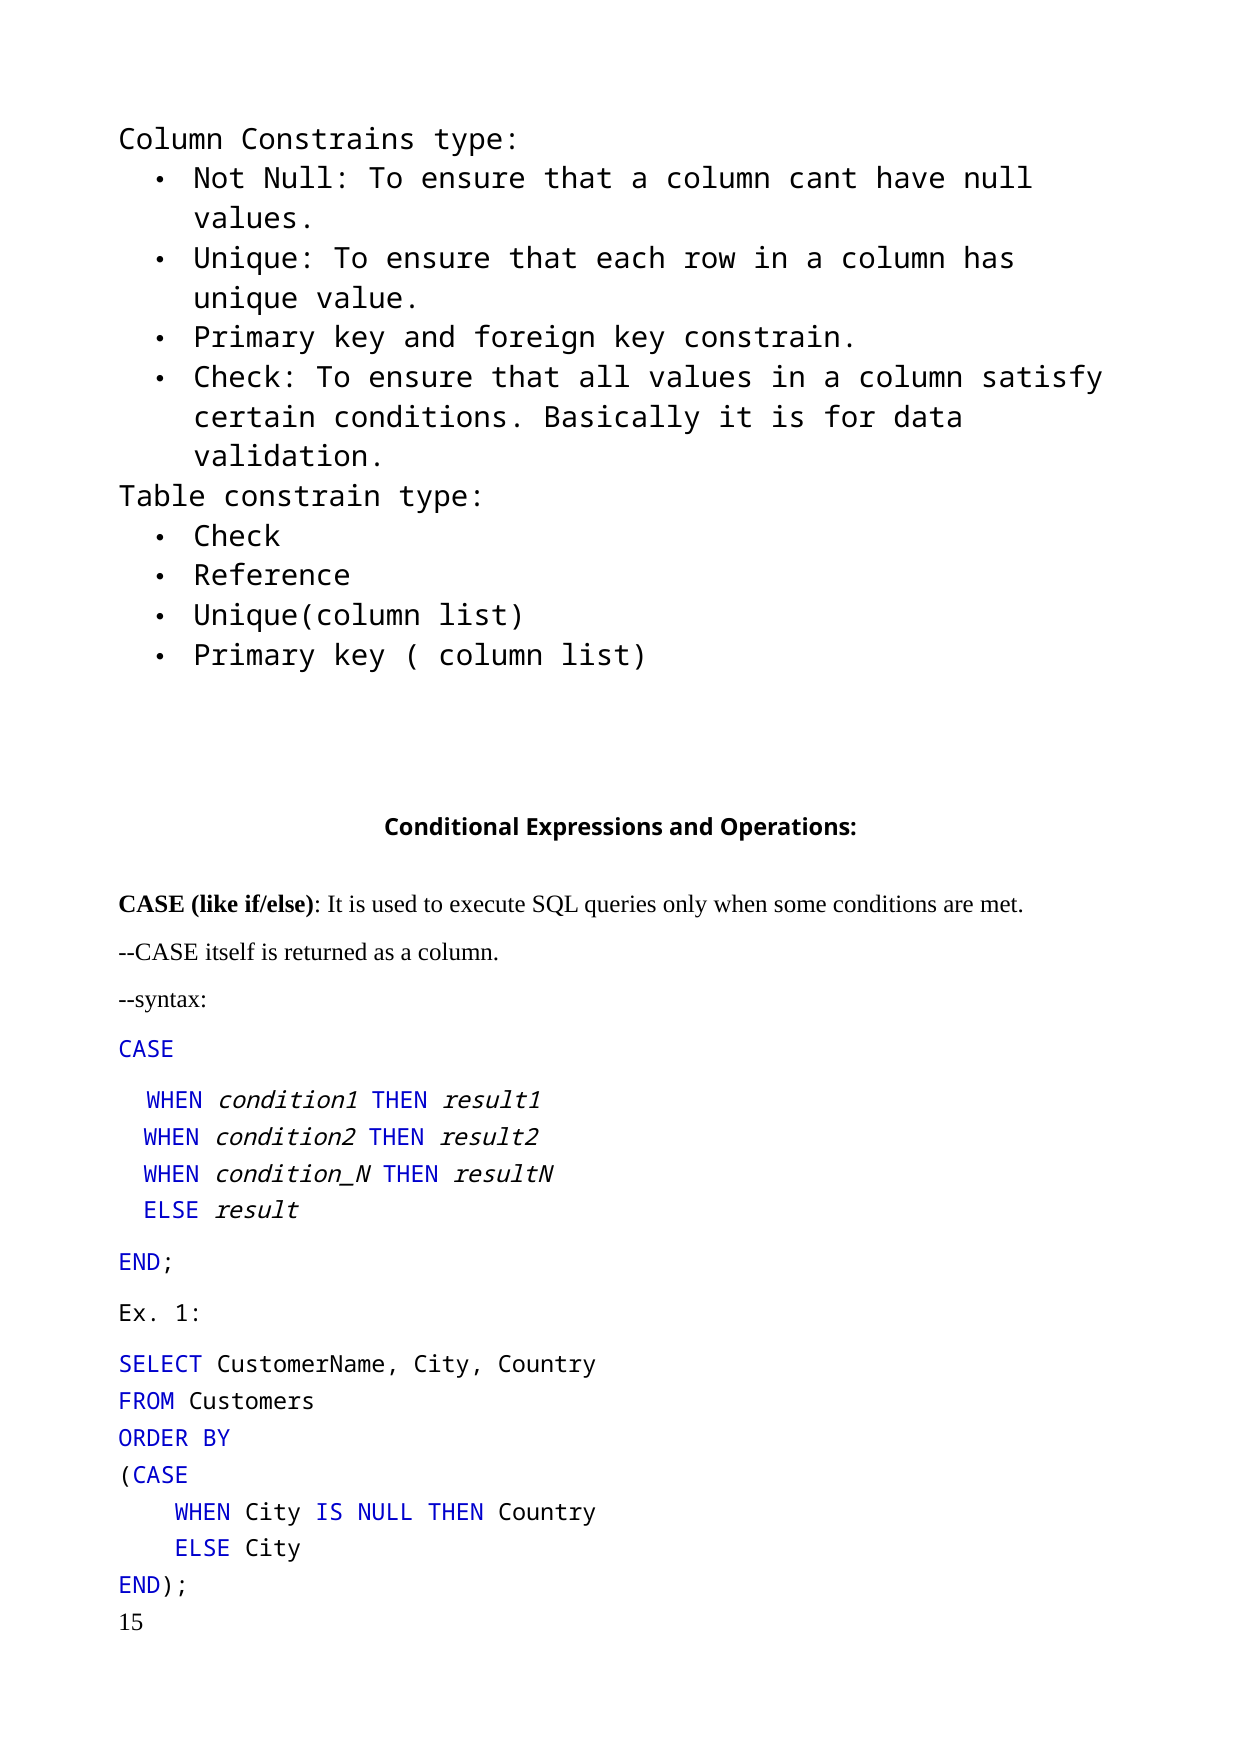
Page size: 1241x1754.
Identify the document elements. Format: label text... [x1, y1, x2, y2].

list Not Null: To ensure that a column cant have null values. [156, 158, 1122, 237]
text SELECT CustomerName, City, Country FROM Customers ORDER BY (CASE WHEN City IS NULL THEN Country ELSE City END); [118, 1348, 1122, 1600]
text CASE [118, 1032, 1122, 1064]
text --syntax: [118, 984, 1122, 1013]
list Check: To ensure that all values in a column satisfy certain conditions. Basically it is for data validation. [156, 356, 1122, 475]
text Conditional Expressions and Operations: [118, 810, 1122, 842]
list Primary key ( column list) [156, 634, 1122, 674]
list Unique: To ensure that each row in a column has unique value. [156, 237, 1122, 317]
text WHEN condition1 THEN result1 WHEN condition2 THEN result2 WHEN condition_N THEN resultN ELSE result [118, 1083, 1122, 1226]
list Primary key and foreign key constrain. [156, 317, 1122, 356]
text Table constrain type: [118, 475, 1122, 515]
text --CASE itself is returned as a column. [118, 937, 1122, 966]
text Ex. 1: [118, 1296, 1122, 1328]
text END; [118, 1245, 1122, 1277]
list Reference [156, 555, 1122, 594]
list Check [156, 515, 1122, 555]
list Unique(column list) [156, 594, 1122, 634]
text CASE (like if/else): It is used to execute SQL queries only when some conditions are met. [118, 889, 1122, 918]
text Column Constrains type: [118, 118, 1122, 158]
